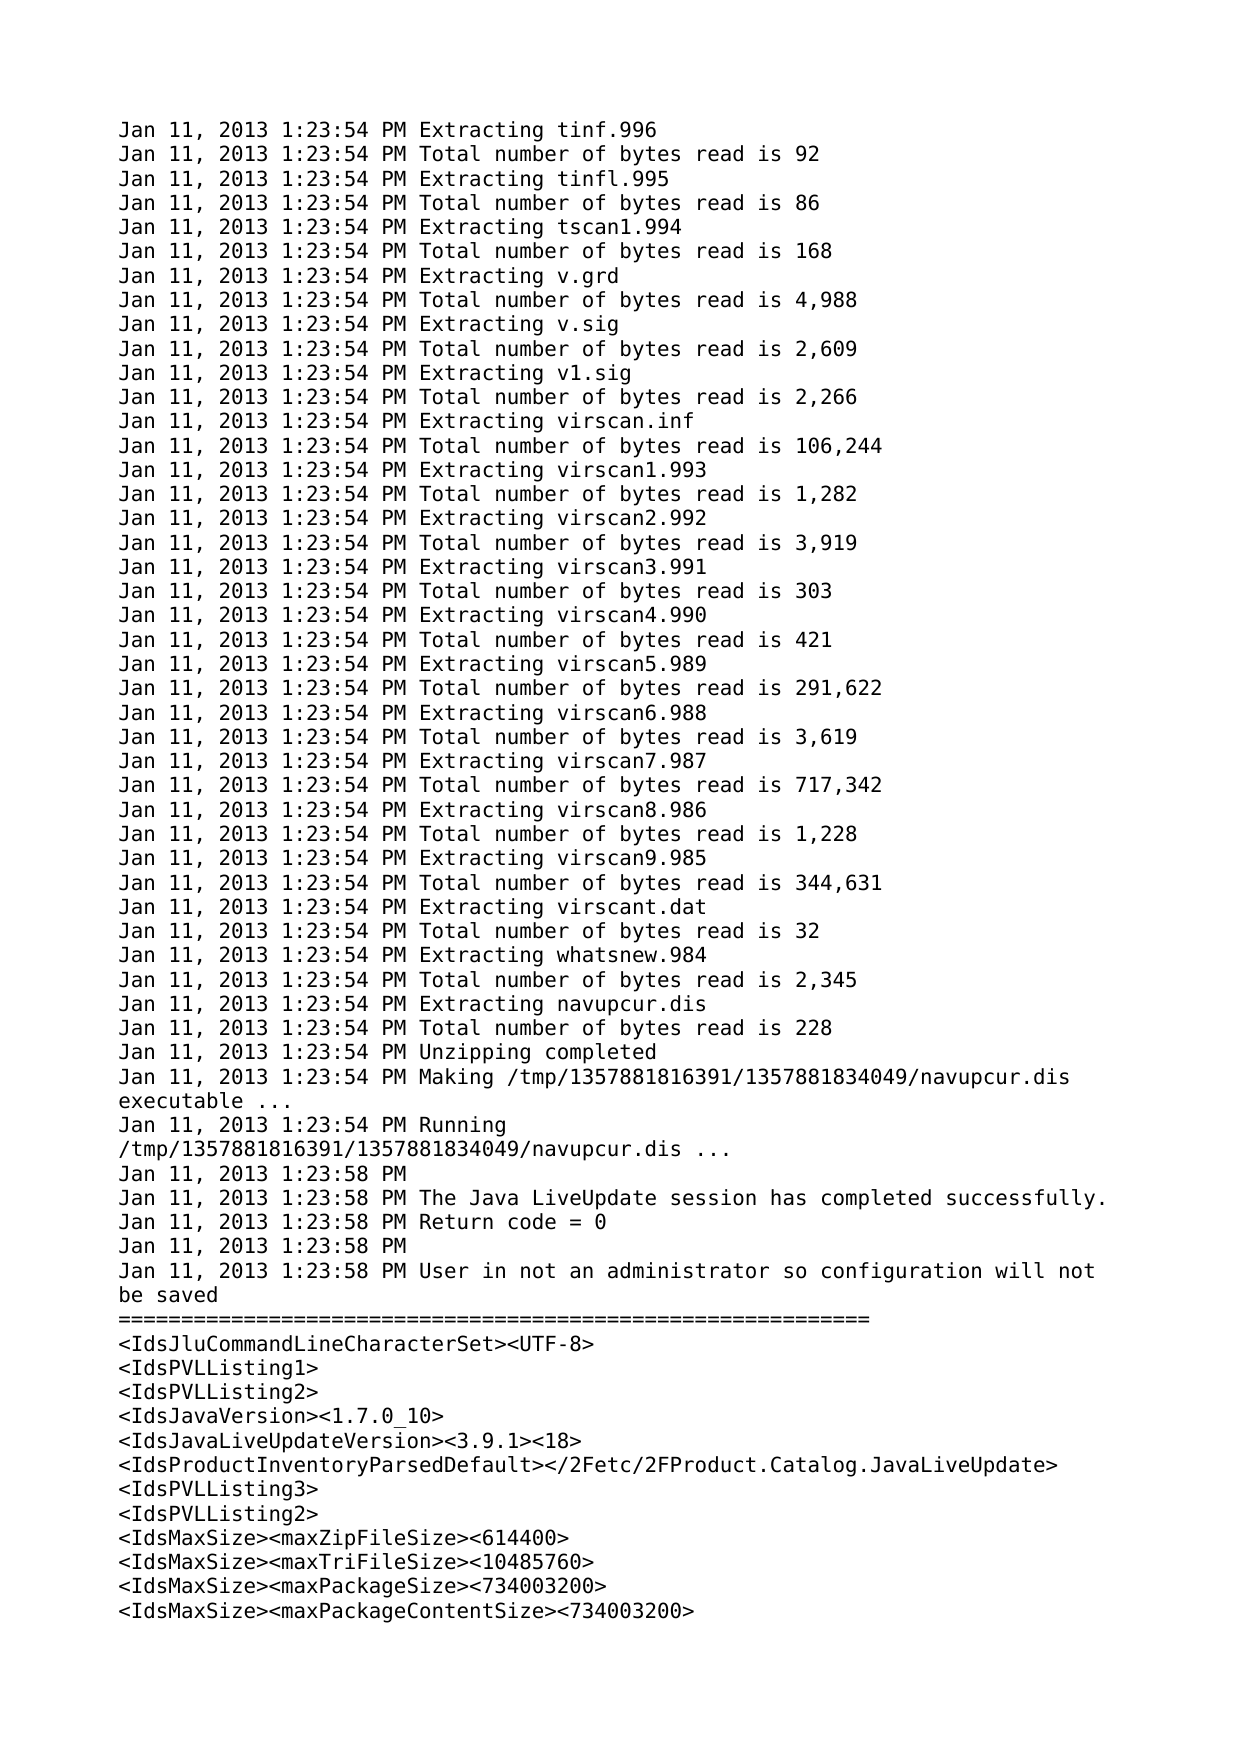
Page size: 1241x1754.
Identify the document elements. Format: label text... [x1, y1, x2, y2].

text Jan 11, 2013 1:23:54 PM Extracting tinf.996 [118, 118, 1122, 142]
text <IdsMaxSize><maxZipFileSize><614400> [118, 1526, 1122, 1550]
text Jan 11, 2013 1:23:54 PM Extracting virscan9.985 [118, 846, 1122, 871]
text <IdsMaxSize><maxTriFileSize><10485760> [118, 1550, 1122, 1574]
text Jan 11, 2013 1:23:54 PM Extracting v.sig [118, 312, 1122, 337]
text Jan 11, 2013 1:23:54 PM Total number of bytes read is 1,282 [118, 482, 1122, 506]
text <IdsProductInventoryParsedDefault></2Fetc/2FProduct.Catalog.JavaLiveUpdate> [118, 1453, 1122, 1477]
text <IdsJavaVersion><1.7.0_10> [118, 1404, 1122, 1429]
text Jan 11, 2013 1:23:54 PM Total number of bytes read is 2,266 [118, 385, 1122, 409]
text Jan 11, 2013 1:23:54 PM Extracting virscan.inf [118, 409, 1122, 434]
text Jan 11, 2013 1:23:54 PM Extracting virscan8.986 [118, 798, 1122, 822]
text Jan 11, 2013 1:23:54 PM Extracting virscan4.990 [118, 603, 1122, 628]
text Jan 11, 2013 1:23:54 PM Total number of bytes read is 717,342 [118, 773, 1122, 798]
text Jan 11, 2013 1:23:54 PM Total number of bytes read is 3,919 [118, 531, 1122, 555]
text Jan 11, 2013 1:23:54 PM Total number of bytes read is 421 [118, 628, 1122, 652]
text Jan 11, 2013 1:23:54 PM Extracting virscan5.989 [118, 652, 1122, 676]
text Jan 11, 2013 1:23:54 PM Unzipping completed [118, 1040, 1122, 1065]
text <IdsJavaLiveUpdateVersion><3.9.1><18> [118, 1429, 1122, 1453]
text Jan 11, 2013 1:23:58 PM [118, 1162, 1122, 1186]
text <IdsPVLListing3> [118, 1477, 1122, 1502]
text Jan 11, 2013 1:23:54 PM Total number of bytes read is 92 [118, 142, 1122, 167]
text ============================================================ [118, 1307, 1122, 1332]
text Jan 11, 2013 1:23:54 PM Extracting virscan7.987 [118, 749, 1122, 773]
text <IdsMaxSize><maxPackageContentSize><734003200> [118, 1599, 1122, 1623]
text Jan 11, 2013 1:23:54 PM Total number of bytes read is 168 [118, 239, 1122, 264]
text Jan 11, 2013 1:23:54 PM Extracting whatsnew.984 [118, 943, 1122, 968]
text <IdsPVLListing2> [118, 1502, 1122, 1526]
text <IdsPVLListing1> [118, 1356, 1122, 1380]
text Jan 11, 2013 1:23:54 PM Extracting tinfl.995 [118, 167, 1122, 191]
text Jan 11, 2013 1:23:54 PM Total number of bytes read is 106,244 [118, 434, 1122, 458]
text Jan 11, 2013 1:23:54 PM Total number of bytes read is 1,228 [118, 822, 1122, 846]
text <IdsPVLListing2> [118, 1380, 1122, 1404]
text Jan 11, 2013 1:23:54 PM Total number of bytes read is 344,631 [118, 871, 1122, 895]
text Jan 11, 2013 1:23:54 PM Extracting virscan2.992 [118, 506, 1122, 531]
text Jan 11, 2013 1:23:54 PM Extracting virscan6.988 [118, 701, 1122, 725]
text Jan 11, 2013 1:23:54 PM Extracting navupcur.dis [118, 992, 1122, 1016]
text Jan 11, 2013 1:23:54 PM Extracting virscan3.991 [118, 555, 1122, 579]
text Jan 11, 2013 1:23:54 PM Extracting v1.sig [118, 361, 1122, 385]
text <IdsMaxSize><maxPackageSize><734003200> [118, 1574, 1122, 1599]
text Jan 11, 2013 1:23:54 PM Total number of bytes read is 4,988 [118, 288, 1122, 312]
text Jan 11, 2013 1:23:54 PM Total number of bytes read is 3,619 [118, 725, 1122, 749]
text Jan 11, 2013 1:23:54 PM Total number of bytes read is 291,622 [118, 676, 1122, 701]
text Jan 11, 2013 1:23:54 PM Total number of bytes read is 86 [118, 191, 1122, 215]
text Jan 11, 2013 1:23:58 PM [118, 1234, 1122, 1259]
text Jan 11, 2013 1:23:54 PM Extracting virscan1.993 [118, 458, 1122, 482]
text Jan 11, 2013 1:23:54 PM Total number of bytes read is 2,609 [118, 337, 1122, 361]
text Jan 11, 2013 1:23:58 PM Return code = 0 [118, 1210, 1122, 1234]
text Jan 11, 2013 1:23:54 PM Extracting v.grd [118, 264, 1122, 288]
text Jan 11, 2013 1:23:54 PM Total number of bytes read is 228 [118, 1016, 1122, 1040]
text <IdsJluCommandLineCharacterSet><UTF-8> [118, 1332, 1122, 1356]
text Jan 11, 2013 1:23:54 PM Total number of bytes read is 303 [118, 579, 1122, 603]
text Jan 11, 2013 1:23:58 PM User in not an administrator so configuration will not be saved [118, 1259, 1122, 1307]
text Jan 11, 2013 1:23:54 PM Total number of bytes read is 2,345 [118, 968, 1122, 992]
text Jan 11, 2013 1:23:58 PM The Java LiveUpdate session has completed successfully. [118, 1186, 1122, 1210]
text Jan 11, 2013 1:23:54 PM Total number of bytes read is 32 [118, 919, 1122, 943]
text Jan 11, 2013 1:23:54 PM Running /tmp/1357881816391/1357881834049/navupcur.dis ... [118, 1113, 1122, 1162]
text Jan 11, 2013 1:23:54 PM Making /tmp/1357881816391/1357881834049/navupcur.dis executable ... [118, 1065, 1122, 1113]
text Jan 11, 2013 1:23:54 PM Extracting virscant.dat [118, 895, 1122, 919]
text Jan 11, 2013 1:23:54 PM Extracting tscan1.994 [118, 215, 1122, 239]
